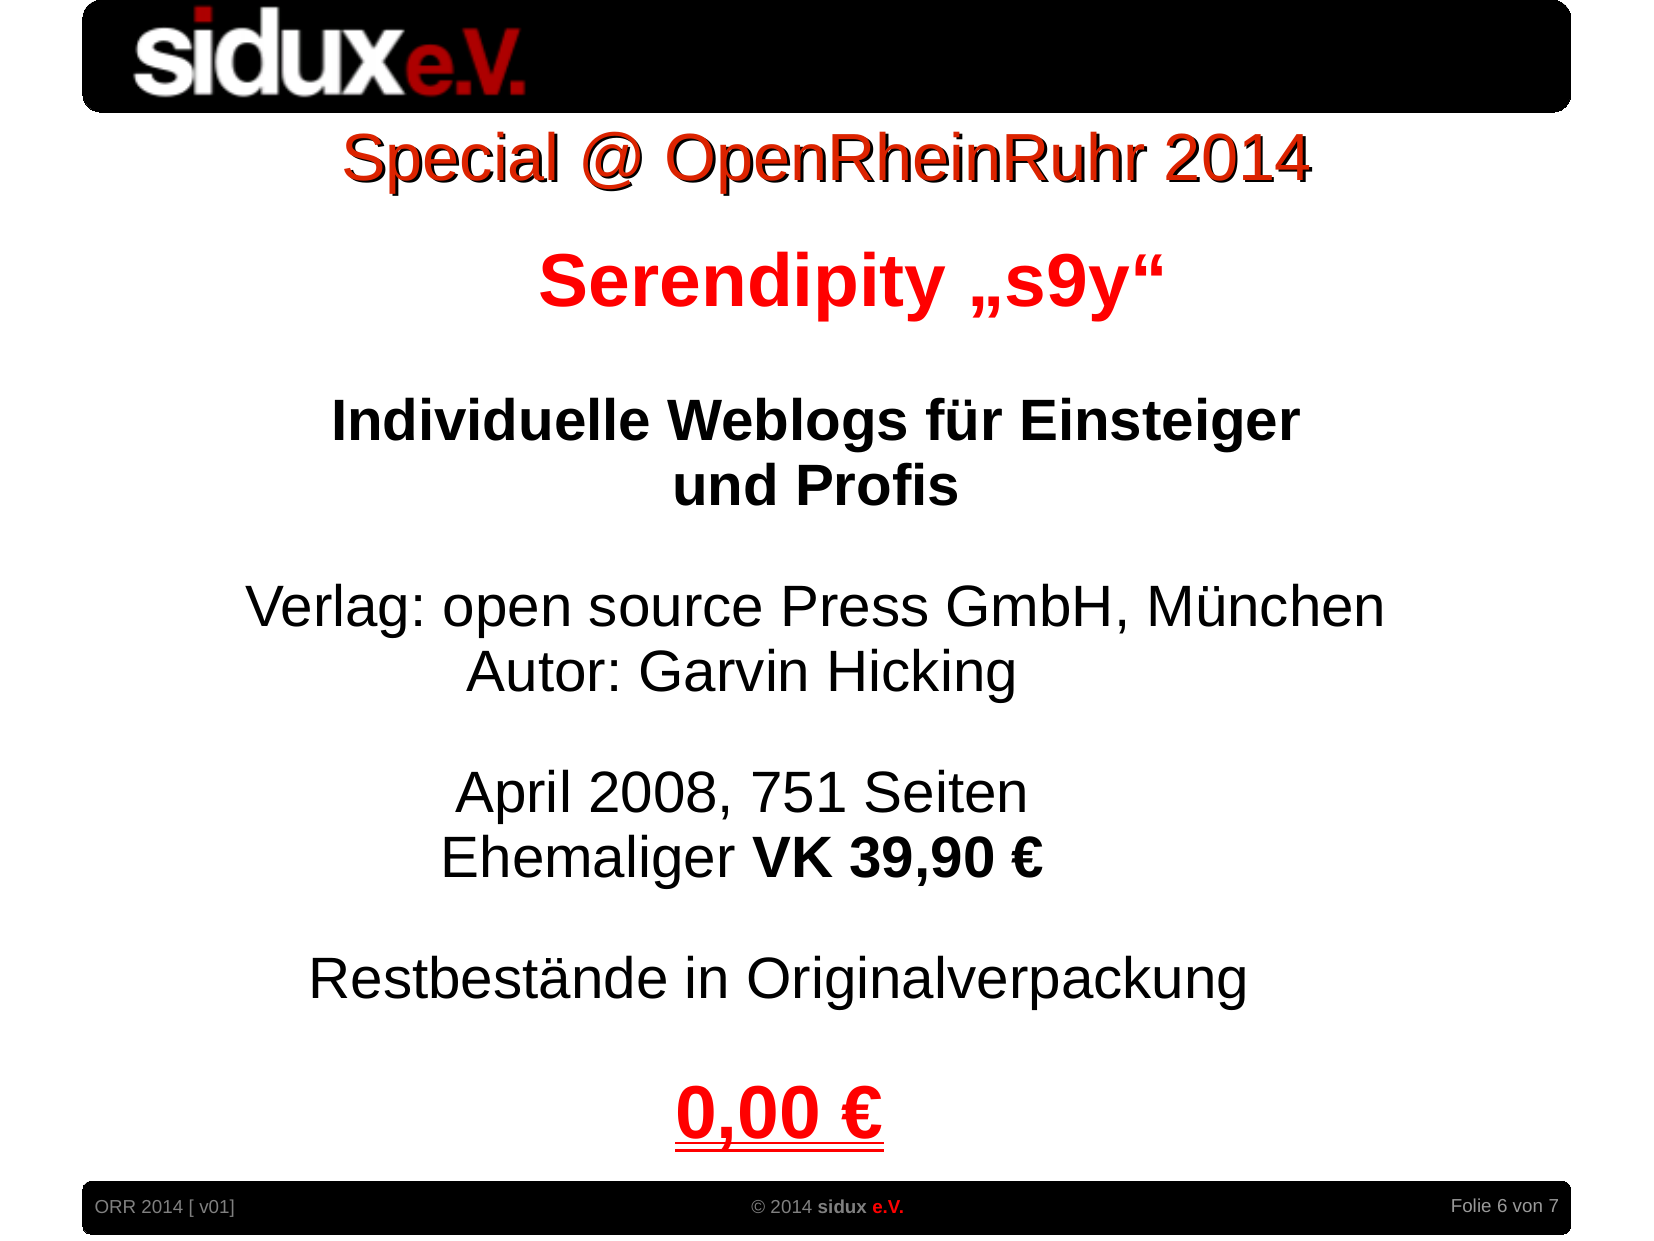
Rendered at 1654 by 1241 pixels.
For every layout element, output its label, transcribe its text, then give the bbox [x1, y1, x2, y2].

text_box Special @ OpenRheinRuhr 2014 [82, 112, 1571, 213]
picture [113, 0, 532, 110]
text_box Serendipity „s9y“ Individuelle Weblogs für Einsteiger und Profis Verlag: open source Press GmbH, München Autor: Garvin Hicking April 2008, 751 Seiten Ehemaliger VK 39,90 € Restbestände in Originalverpackung 0,00 € [82, 224, 1571, 1170]
